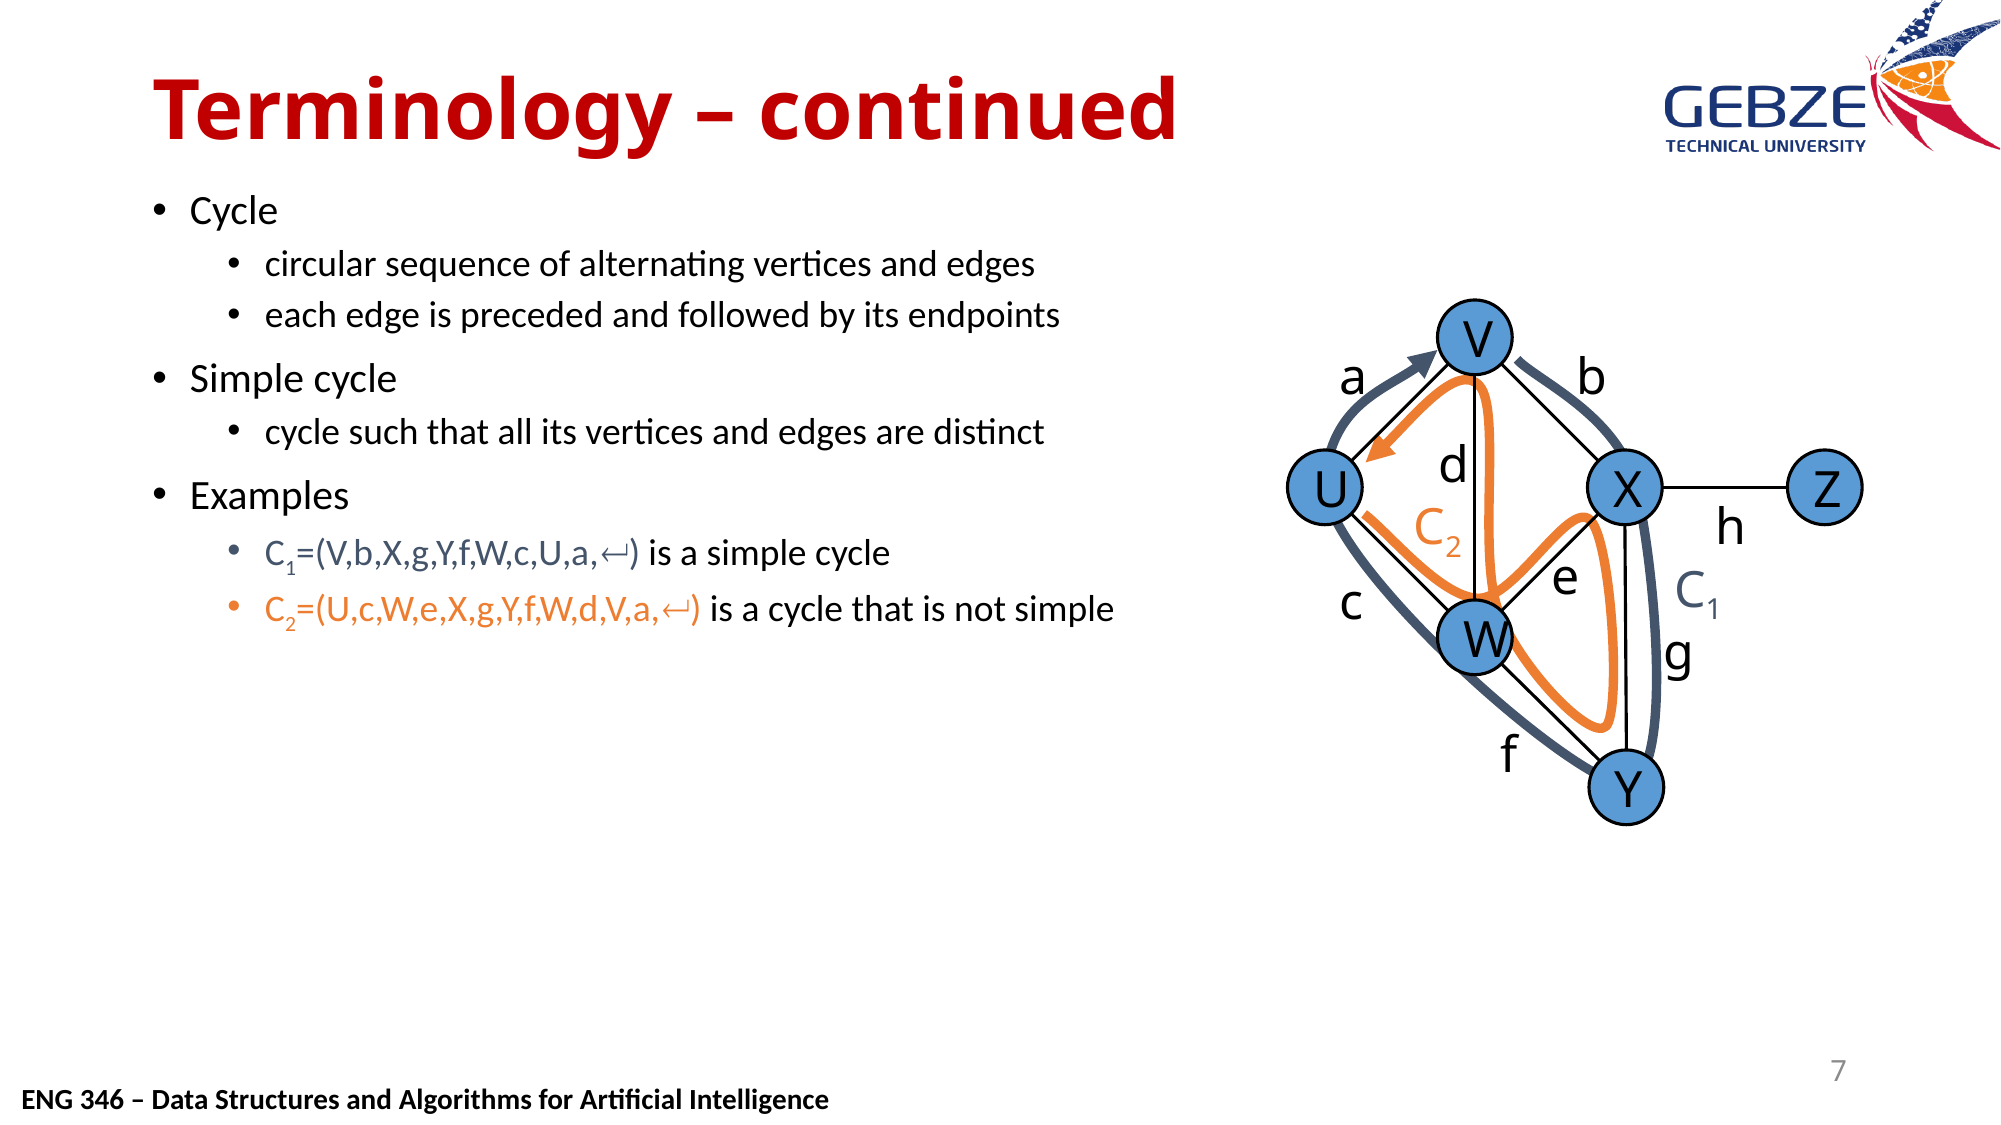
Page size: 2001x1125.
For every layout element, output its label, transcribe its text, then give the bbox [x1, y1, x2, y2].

title Terminology – continued [137, 59, 1863, 166]
slide_number [1412, 1042, 1863, 1103]
text_box c [1324, 562, 1379, 638]
text_box g [1648, 612, 1709, 688]
text_box C1 [1659, 549, 1737, 634]
text_box X [1587, 449, 1663, 525]
text_box C2 [1399, 487, 1477, 571]
text_box f [1485, 715, 1533, 791]
picture [1665, 0, 2001, 152]
text_box e [1536, 537, 1595, 613]
text_box W [1437, 600, 1513, 675]
text_box h [1700, 487, 1761, 563]
text_box b [1561, 337, 1622, 413]
text_box a [1324, 337, 1382, 413]
text_box U [1287, 449, 1363, 525]
list Cycle circular sequence of alternating vertices and edges each edge is preceded and followed by its endpoints Simple cycle cycle such that all its vertices and edges are distinct Examples C1=(V,b,X,g,Y,f,W,c,U,a,) is a simple cycle C2=(U,c,W,e,X,g,Y,f,W,d,V,a,) is a cycle that is not simple [137, 181, 1221, 1013]
text_box V [1437, 299, 1513, 375]
text_box d [1423, 424, 1484, 500]
text_box Z [1787, 449, 1863, 525]
text_box Y [1588, 750, 1664, 825]
